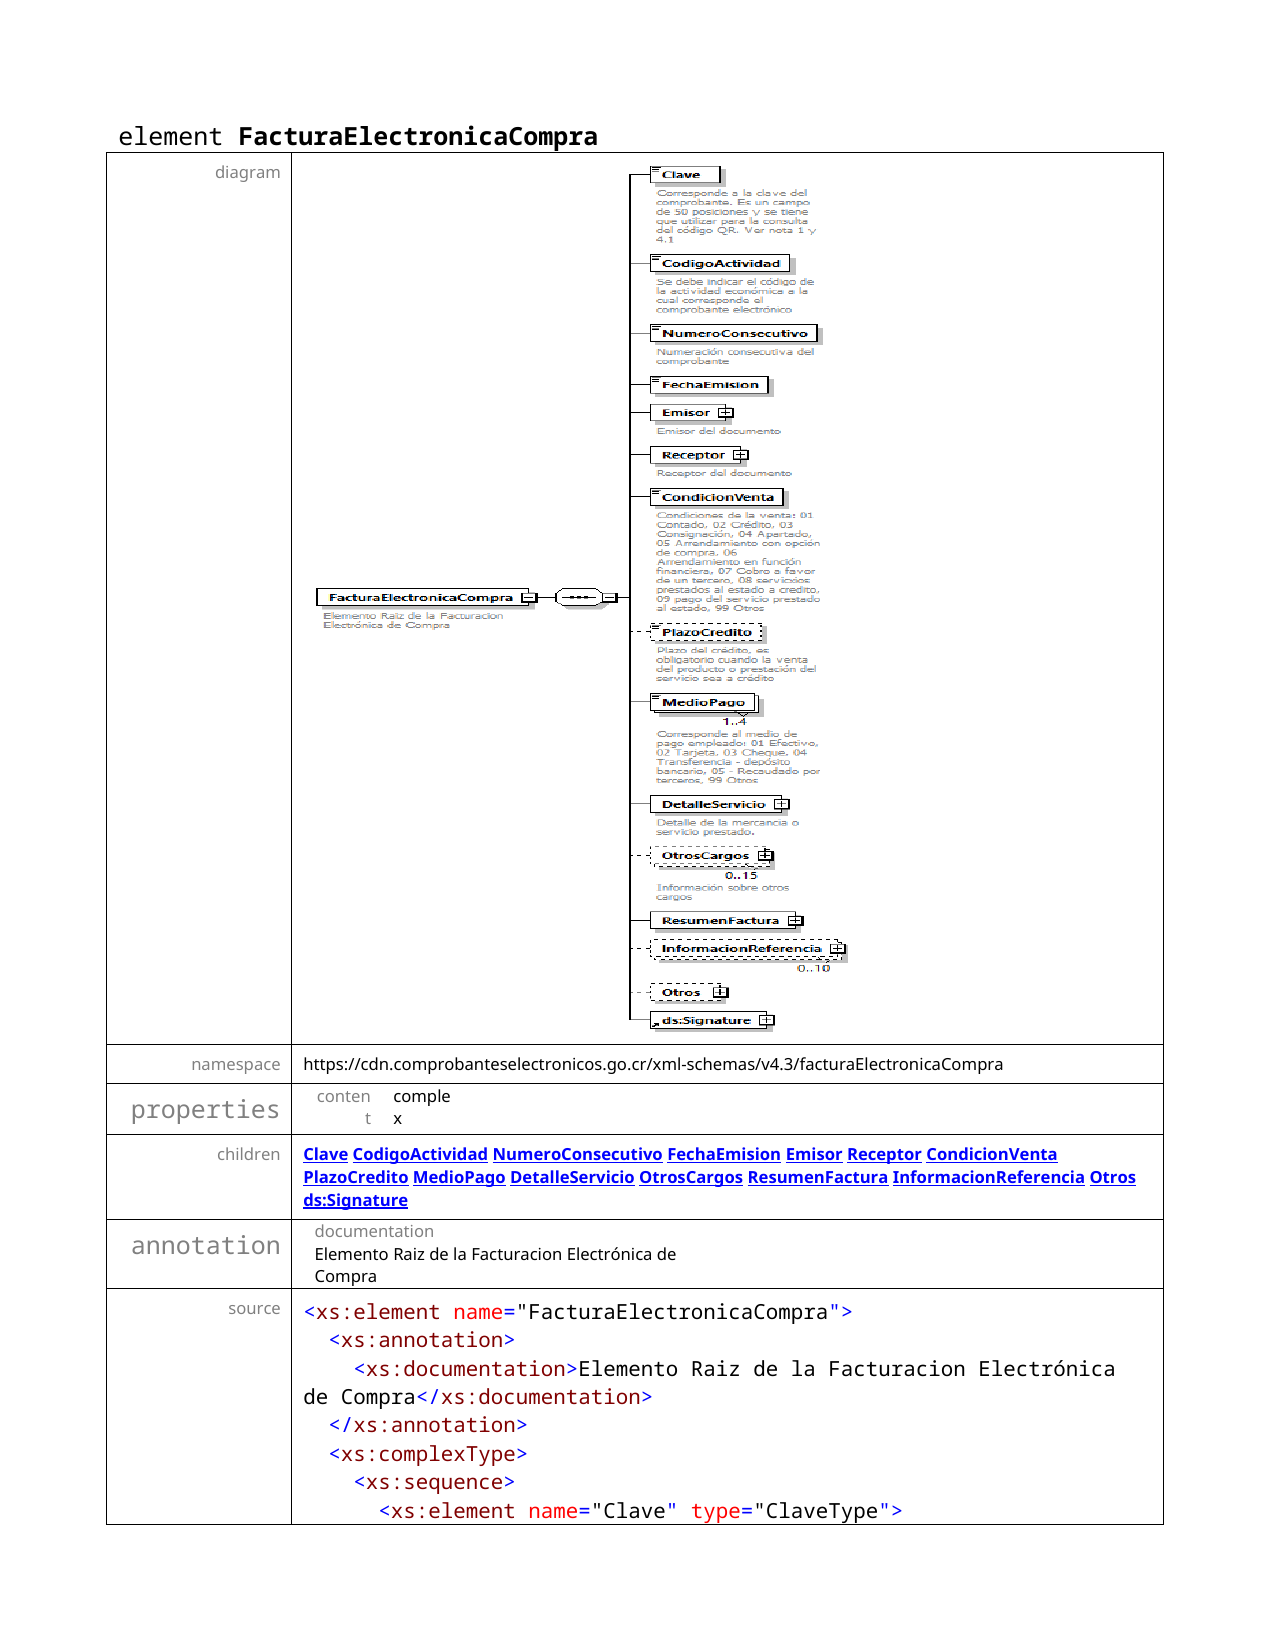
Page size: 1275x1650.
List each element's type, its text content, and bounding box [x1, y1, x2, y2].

table_header complex [382, 1084, 466, 1129]
table_header [292, 153, 1163, 1044]
table_cell [292, 1220, 1163, 1288]
table_header content [303, 1084, 382, 1129]
table_cell Clave CodigoActividad NumeroConsecutivo FechaEmision Emisor Receptor CondicionVenta PlazoCredito MedioPago DetalleServicio OtrosCargos ResumenFactura InformacionReferencia Otros ds:Signature [292, 1135, 1163, 1219]
table_cell source [107, 1289, 291, 1524]
table_cell https://cdn.comprobanteselectronicos.go.cr/xml-schemas/v4.3/facturaElectronicaCompra [292, 1045, 1163, 1083]
text element FacturaElectronicaCompra [118, 118, 1157, 152]
table_cell namespace [107, 1045, 291, 1083]
table_header diagram [107, 153, 291, 1044]
table_cell children [107, 1135, 291, 1219]
table_cell properties [107, 1084, 291, 1134]
table_cell <xs:element name="FacturaElectronicaCompra"> <xs:annotation> <xs:documentation>Elemento Raiz de la Facturacion Electrónica de Compra</xs:documentation> </xs:annotation> <xs:complexType> <xs:sequence> <xs:element name="Clave" type="ClaveType"> [292, 1289, 1163, 1524]
picture [303, 161, 862, 1036]
table_cell annotation [107, 1220, 291, 1288]
table_cell Elemento Raiz de la Facturacion Electrónica de Compra [303, 1243, 729, 1288]
table_cell [292, 1084, 1163, 1134]
table_header documentation [303, 1220, 729, 1242]
